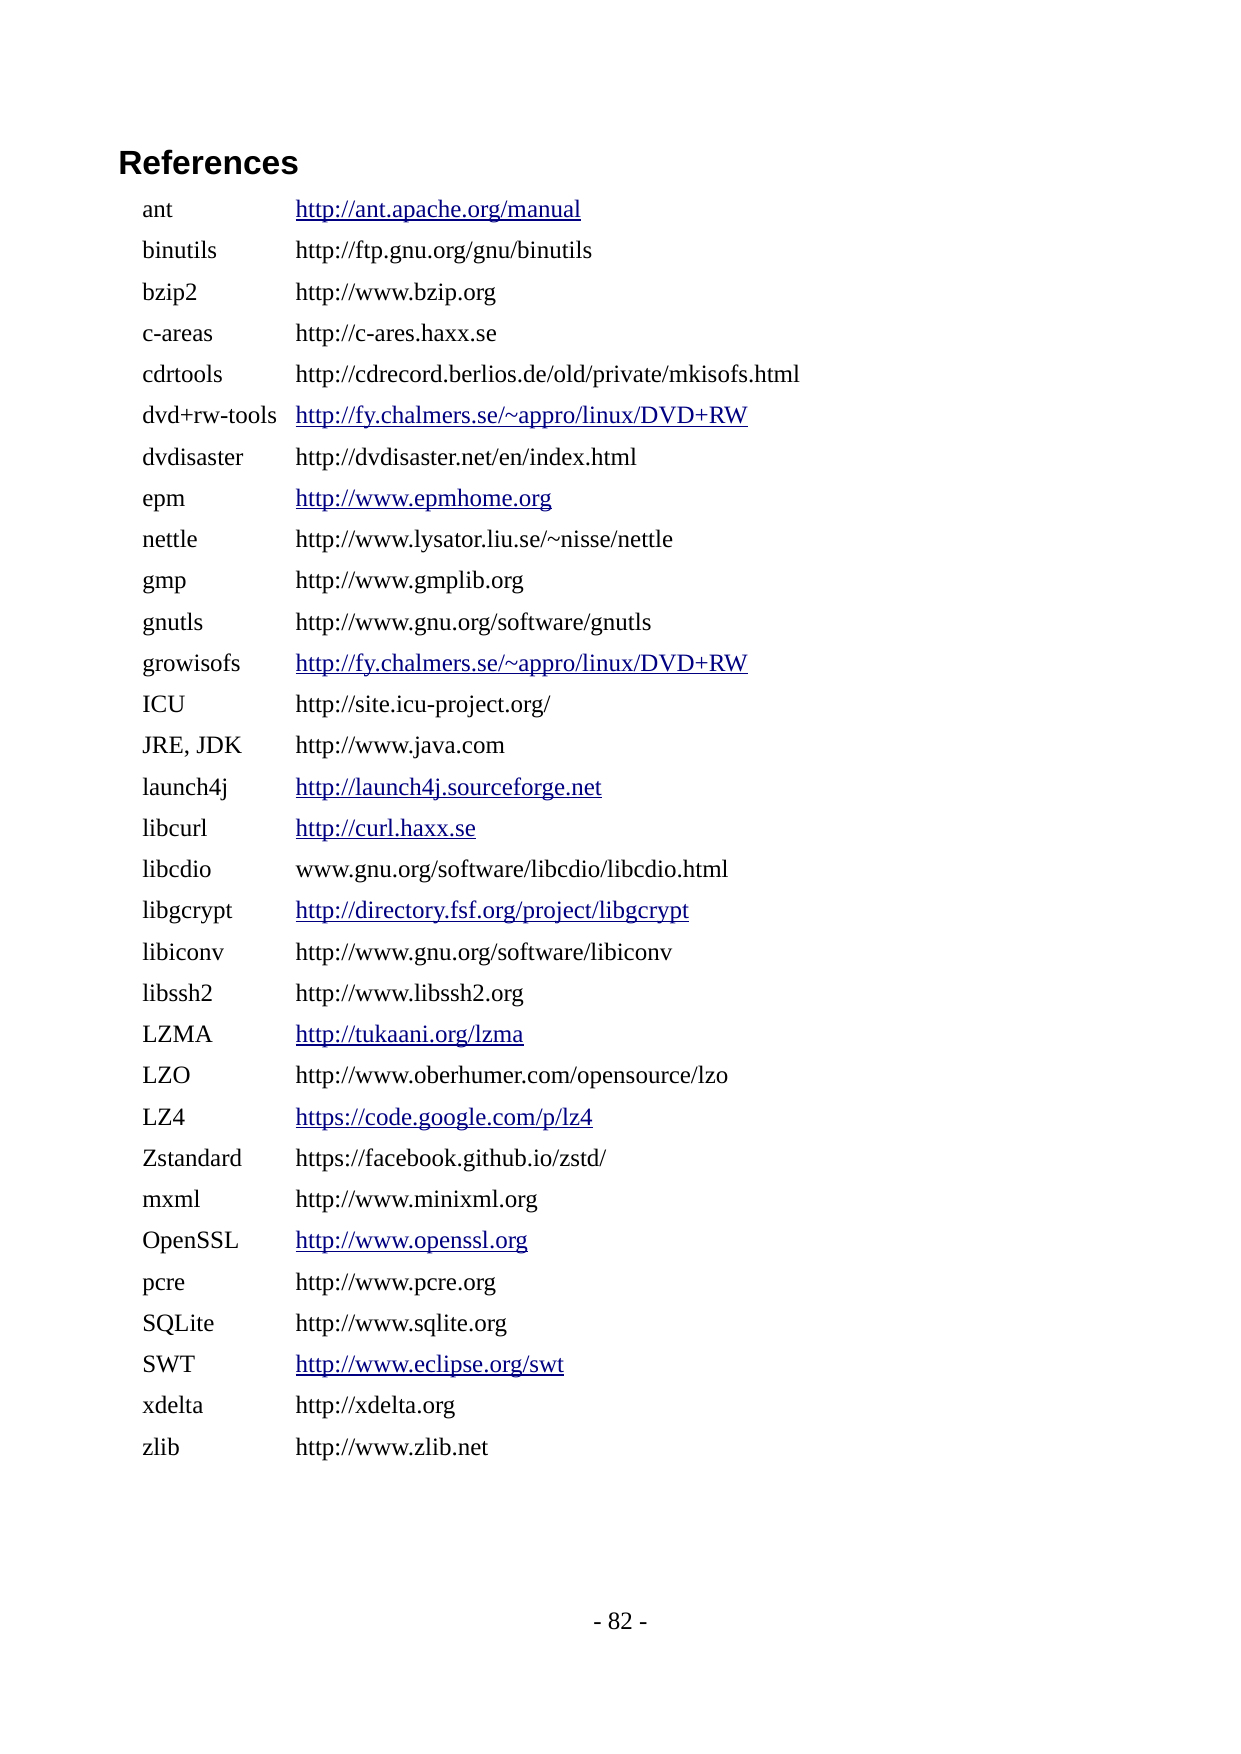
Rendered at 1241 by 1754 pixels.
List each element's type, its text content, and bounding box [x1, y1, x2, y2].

text LZ4 https://code.google.com/p/lz4 [118, 1102, 1122, 1131]
subtitle References [118, 143, 1122, 182]
text c-areas http://c-ares.haxx.se [118, 318, 1122, 347]
text xdelta http://xdelta.org [118, 1391, 1122, 1419]
text dvd+rw-tools http://fy.chalmers.se/~appro/linux/DVD+RW [118, 401, 1122, 429]
text gnutls http://www.gnu.org/software/gnutls [118, 607, 1122, 636]
text libcdio www.gnu.org/software/libcdio/libcdio.html [118, 854, 1122, 883]
text binutils http://ftp.gnu.org/gnu/binutils [118, 236, 1122, 264]
text libcurl http://curl.haxx.se [118, 813, 1122, 842]
text nettle http://www.lysator.liu.se/~nisse/nettle [118, 524, 1122, 553]
text JRE, JDK http://www.java.com [118, 731, 1122, 759]
text libiconv http://www.gnu.org/software/libiconv [118, 937, 1122, 966]
text zlib http://www.zlib.net [118, 1432, 1122, 1461]
text SWT http://www.eclipse.org/swt [118, 1349, 1122, 1378]
text bzip2 http://www.bzip.org [118, 277, 1122, 306]
text SQLite http://www.sqlite.org [118, 1308, 1122, 1337]
text cdrtools http://cdrecord.berlios.de/old/private/mkisofs.html [118, 359, 1122, 388]
text OpenSSL http://www.openssl.org [118, 1226, 1122, 1254]
text mxml http://www.minixml.org [118, 1184, 1122, 1213]
text LZMA http://tukaani.org/lzma [118, 1019, 1122, 1048]
text LZO http://www.oberhumer.com/opensource/lzo [118, 1061, 1122, 1089]
text growisofs http://fy.chalmers.se/~appro/linux/DVD+RW [118, 648, 1122, 677]
text ICU http://site.icu-project.org/ [118, 689, 1122, 718]
text libgcrypt http://directory.fsf.org/project/libgcrypt [118, 896, 1122, 924]
text launch4j http://launch4j.sourceforge.net [118, 772, 1122, 801]
text libssh2 http://www.libssh2.org [118, 978, 1122, 1007]
text Zstandard https://facebook.github.io/zstd/ [118, 1143, 1122, 1172]
text epm http://www.epmhome.org [118, 483, 1122, 512]
text dvdisaster http://dvdisaster.net/en/index.html [118, 442, 1122, 471]
text pcre http://www.pcre.org [118, 1267, 1122, 1296]
text ant http://ant.apache.org/manual [118, 194, 1122, 223]
text gmp http://www.gmplib.org [118, 566, 1122, 594]
